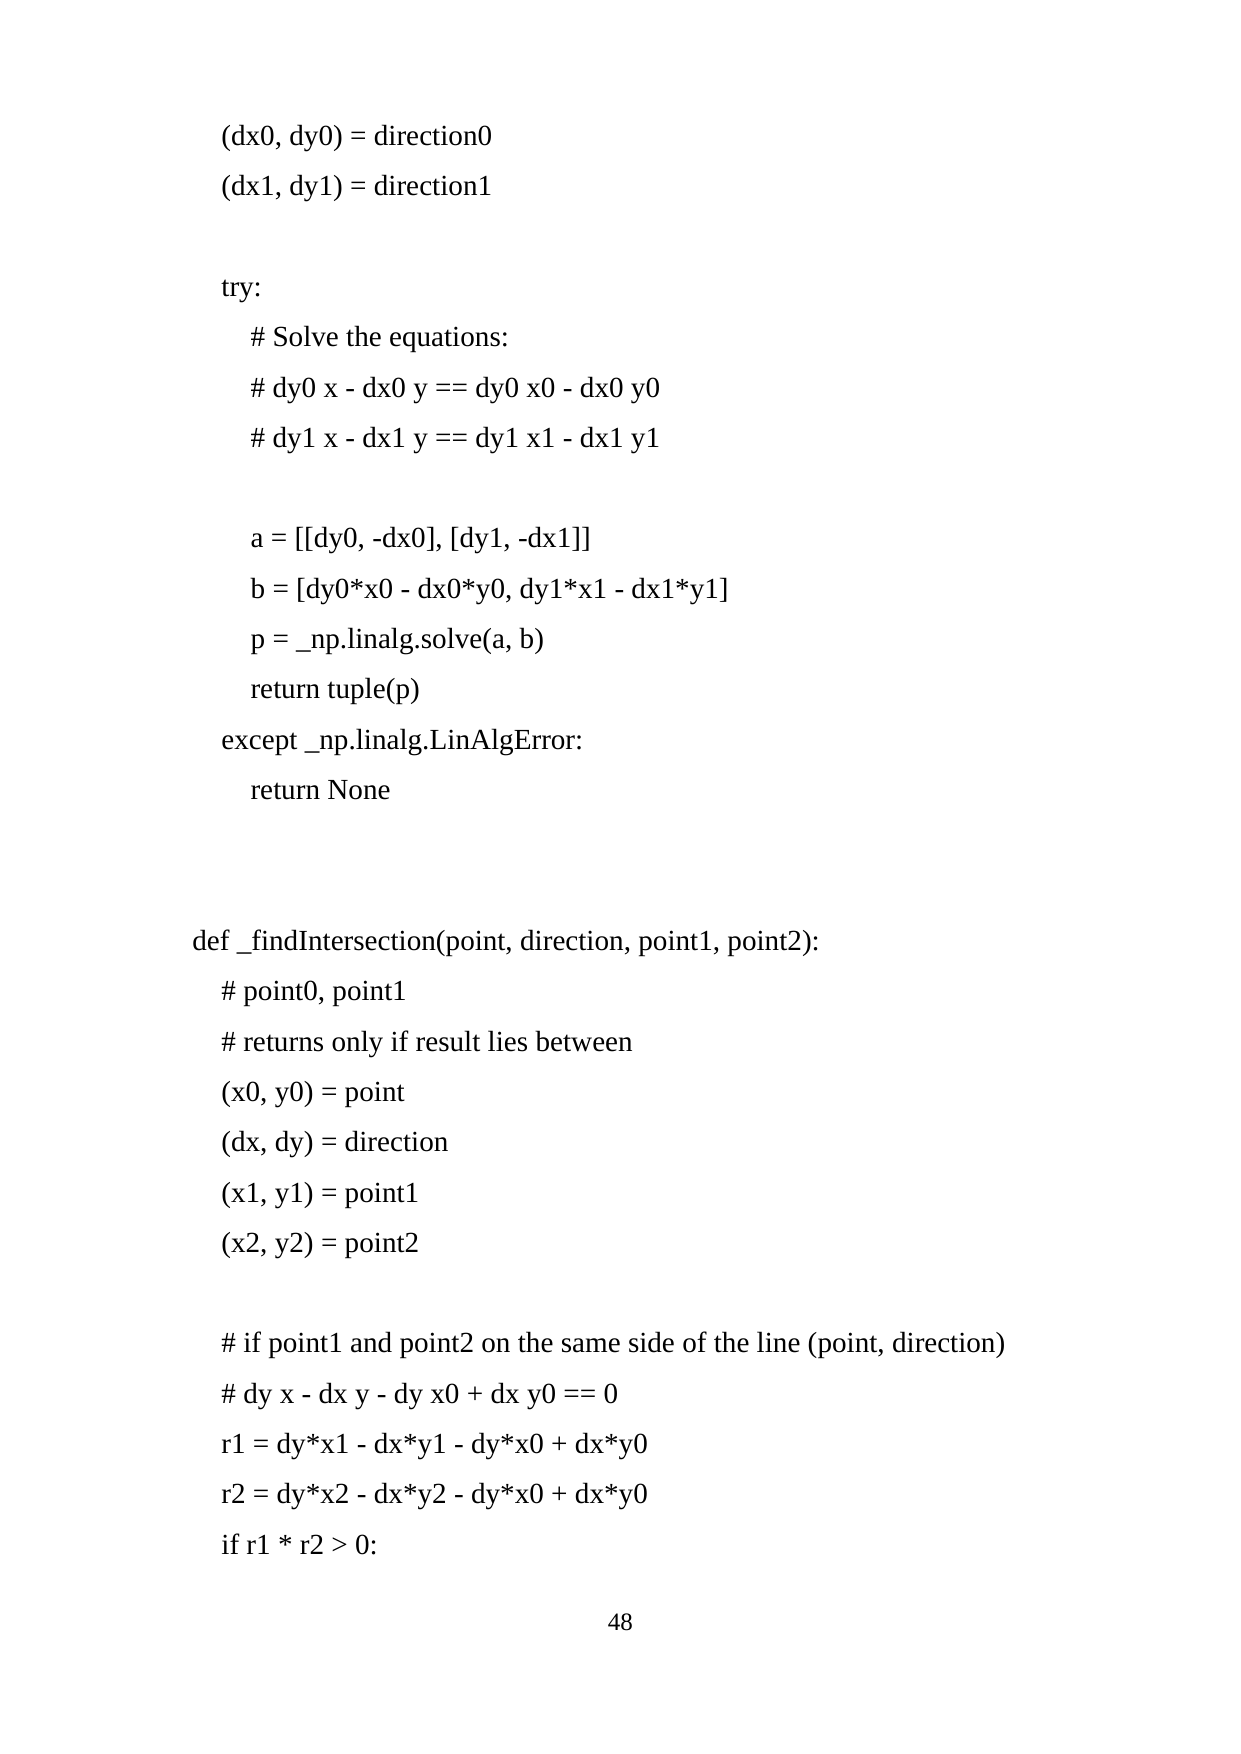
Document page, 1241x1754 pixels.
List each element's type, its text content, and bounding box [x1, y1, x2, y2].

text (x0, y0) = point [118, 1074, 1122, 1108]
text (dx, dy) = direction [118, 1124, 1122, 1158]
text a = [[dy0, -dx0], [dy1, -dx1]] [118, 521, 1122, 554]
text # dy x - dx y - dy x0 + dx y0 == 0 [118, 1376, 1122, 1409]
text b = [dy0*x0 - dx0*y0, dy1*x1 - dx1*y1] [118, 571, 1122, 604]
text return None [118, 772, 1122, 806]
text # point0, point1 [118, 973, 1122, 1007]
text def _findIntersection(point, direction, point1, point2): [118, 923, 1122, 957]
text (x1, y1) = point1 [118, 1175, 1122, 1208]
text # if point1 and point2 on the same side of the line (point, direction) [118, 1326, 1122, 1359]
text # dy0 x - dx0 y == dy0 x0 - dx0 y0 [118, 370, 1122, 403]
text (dx1, dy1) = direction1 [118, 168, 1122, 202]
text r1 = dy*x1 - dx*y1 - dy*x0 + dx*y0 [118, 1426, 1122, 1460]
text p = _np.linalg.solve(a, b) [118, 621, 1122, 655]
text r2 = dy*x2 - dx*y2 - dy*x0 + dx*y0 [118, 1477, 1122, 1510]
text (dx0, dy0) = direction0 [118, 118, 1122, 152]
text return tuple(p) [118, 672, 1122, 705]
text (x2, y2) = point2 [118, 1225, 1122, 1258]
text if r1 * r2 > 0: [118, 1527, 1122, 1560]
text # dy1 x - dx1 y == dy1 x1 - dx1 y1 [118, 420, 1122, 453]
text try: [118, 269, 1122, 303]
text # returns only if result lies between [118, 1024, 1122, 1057]
text except _np.linalg.LinAlgError: [118, 722, 1122, 755]
text # Solve the equations: [118, 319, 1122, 353]
